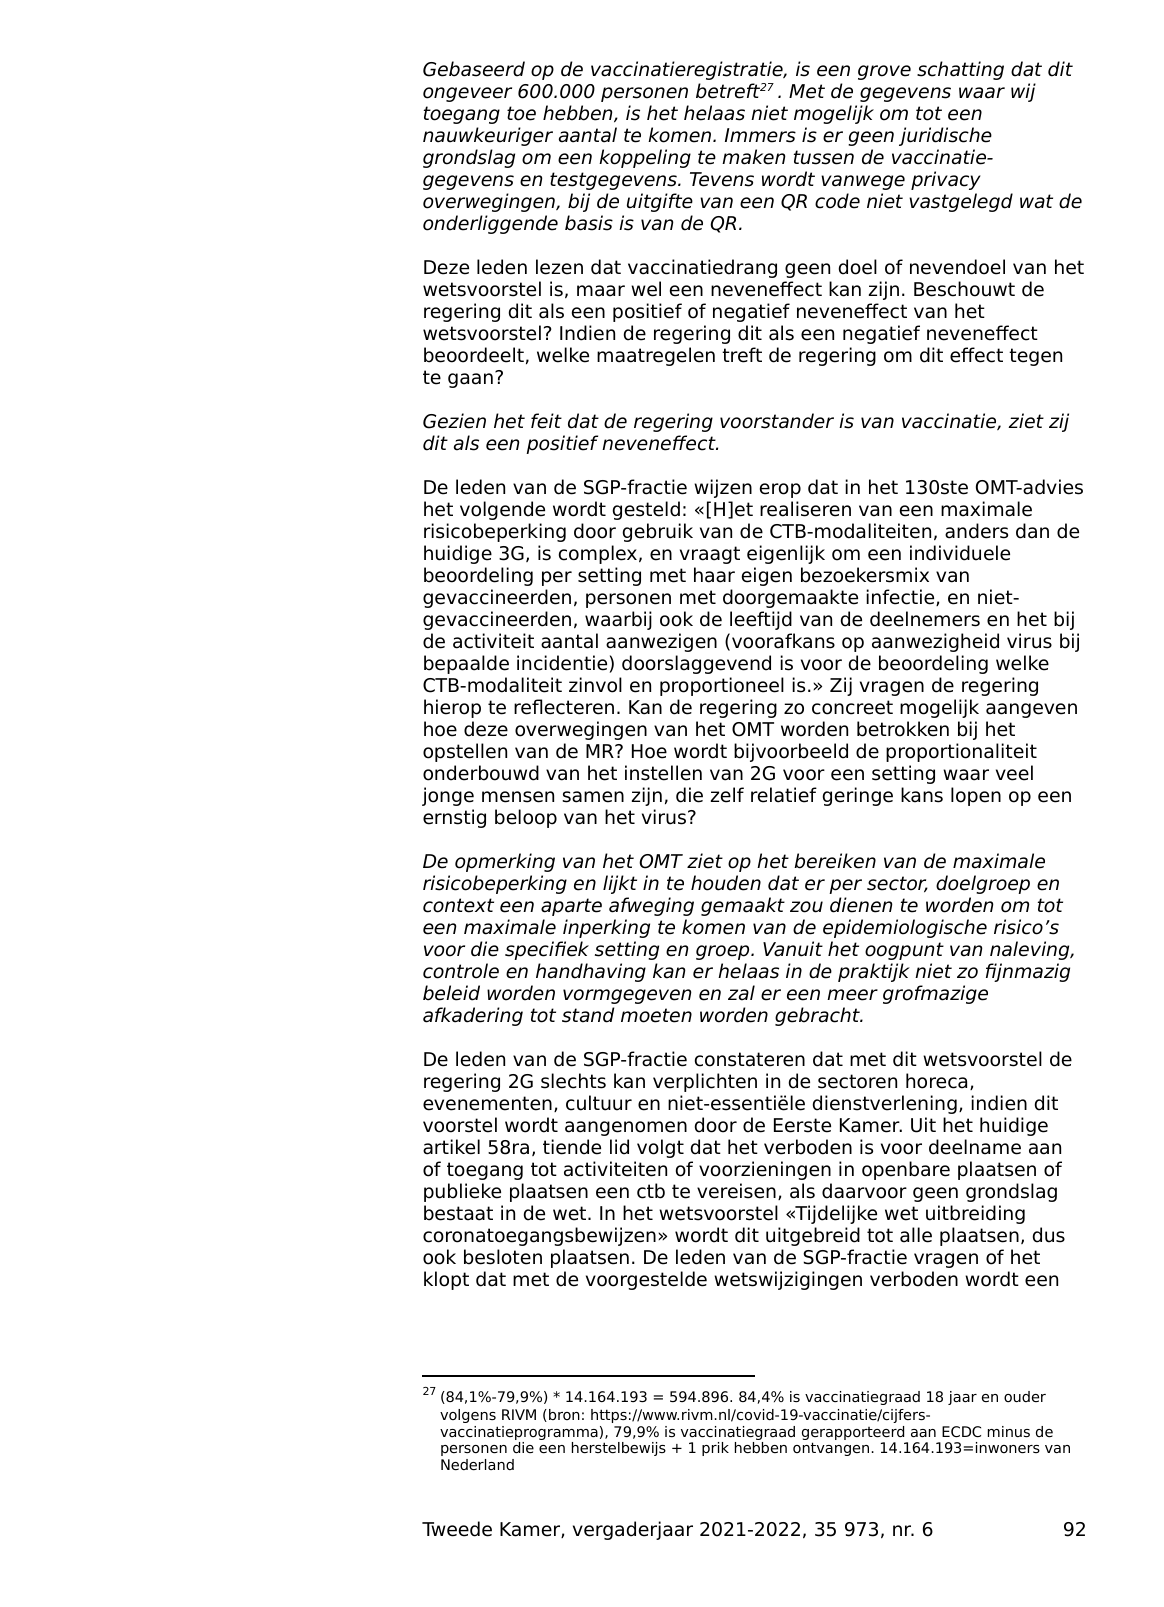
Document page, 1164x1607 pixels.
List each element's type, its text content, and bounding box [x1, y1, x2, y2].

text Gebaseerd op de vaccinatieregistratie, is een grove schatting dat dit ongeveer 600.000 personen betreft. Met de gegevens waar wij toegang toe hebben, is het helaas niet mogelijk om tot een nauwkeuriger aantal te komen. Immers is er geen juridische grondslag om een koppeling te maken tussen de vaccinatie-gegevens en testgegevens. Tevens wordt vanwege privacy overwegingen, bij de uitgifte van een QR code niet vastgelegd wat de onderliggende basis is van de QR. [422, 59, 1087, 235]
text De leden van de SGP-fractie constateren dat met dit wetsvoorstel de regering 2G slechts kan verplichten in de sectoren horeca, evenementen, cultuur en niet-essentiële dienstverlening, indien dit voorstel wordt aangenomen door de Eerste Kamer. Uit het huidige artikel 58ra, tiende lid volgt dat het verboden is voor deelname aan of toegang tot activiteiten of voorzieningen in openbare plaatsen of publieke plaatsen een ctb te vereisen, als daarvoor geen grondslag bestaat in de wet. In het wetsvoorstel «Tijdelijke wet uitbreiding coronatoegangsbewijzen» wordt dit uitgebreid tot alle plaatsen, dus ook besloten plaatsen. De leden van de SGP-fractie vragen of het klopt dat met de voorgestelde wetswijzigingen verboden wordt een [422, 1049, 1087, 1291]
text De leden van de SGP-fractie wijzen erop dat in het 130ste OMT-advies het volgende wordt gesteld: «[H]et realiseren van een maximale risicobeperking door gebruik van de CTB-modaliteiten, anders dan de huidige 3G, is complex, en vraagt eigenlijk om een individuele beoordeling per setting met haar eigen bezoekersmix van gevaccineerden, personen met doorgemaakte infectie, en niet-gevaccineerden, waarbij ook de leeftijd van de deelnemers en het bij de activiteit aantal aanwezigen (voorafkans op aanwezigheid virus bij bepaalde incidentie) doorslaggevend is voor de beoordeling welke CTB-modaliteit zinvol en proportioneel is.» Zij vragen de regering hierop te reflecteren. Kan de regering zo concreet mogelijk aangeven hoe deze overwegingen van het OMT worden betrokken bij het opstellen van de MR? Hoe wordt bijvoorbeeld de proportionaliteit onderbouwd van het instellen van 2G voor een setting waar veel jonge mensen samen zijn, die zelf relatief geringe kans lopen op een ernstig beloop van het virus? [422, 477, 1087, 829]
text Deze leden lezen dat vaccinatiedrang geen doel of nevendoel van het wetsvoorstel is, maar wel een neveneffect kan zijn. Beschouwt de regering dit als een positief of negatief neveneffect van het wetsvoorstel? Indien de regering dit als een negatief neveneffect beoordeelt, welke maatregelen treft de regering om dit effect tegen te gaan? [422, 257, 1087, 389]
text (84,1%-79,9%) * 14.164.193 = 594.896. 84,4% is vaccinatiegraad 18 jaar en ouder volgens RIVM (bron: https://www.rivm.nl/covid-19-vaccinatie/cijfers-vaccinatieprogramma), 79,9% is vaccinatiegraad gerapporteerd aan ECDC minus de personen die een herstelbewijs + 1 prik hebben ontvangen. 14.164.193=inwoners van Nederland [422, 1385, 1087, 1474]
text De opmerking van het OMT ziet op het bereiken van de maximale risicobeperking en lijkt in te houden dat er per sector, doelgroep en context een aparte afweging gemaakt zou dienen te worden om tot een maximale inperking te komen van de epidemiologische risico’s voor die specifiek setting en groep. Vanuit het oogpunt van naleving, controle en handhaving kan er helaas in de praktijk niet zo fijnmazig beleid worden vormgegeven en zal er een meer grofmazige afkadering tot stand moeten worden gebracht. [422, 851, 1087, 1027]
text Gezien het feit dat de regering voorstander is van vaccinatie, ziet zij dit als een positief neveneffect. [422, 411, 1087, 455]
